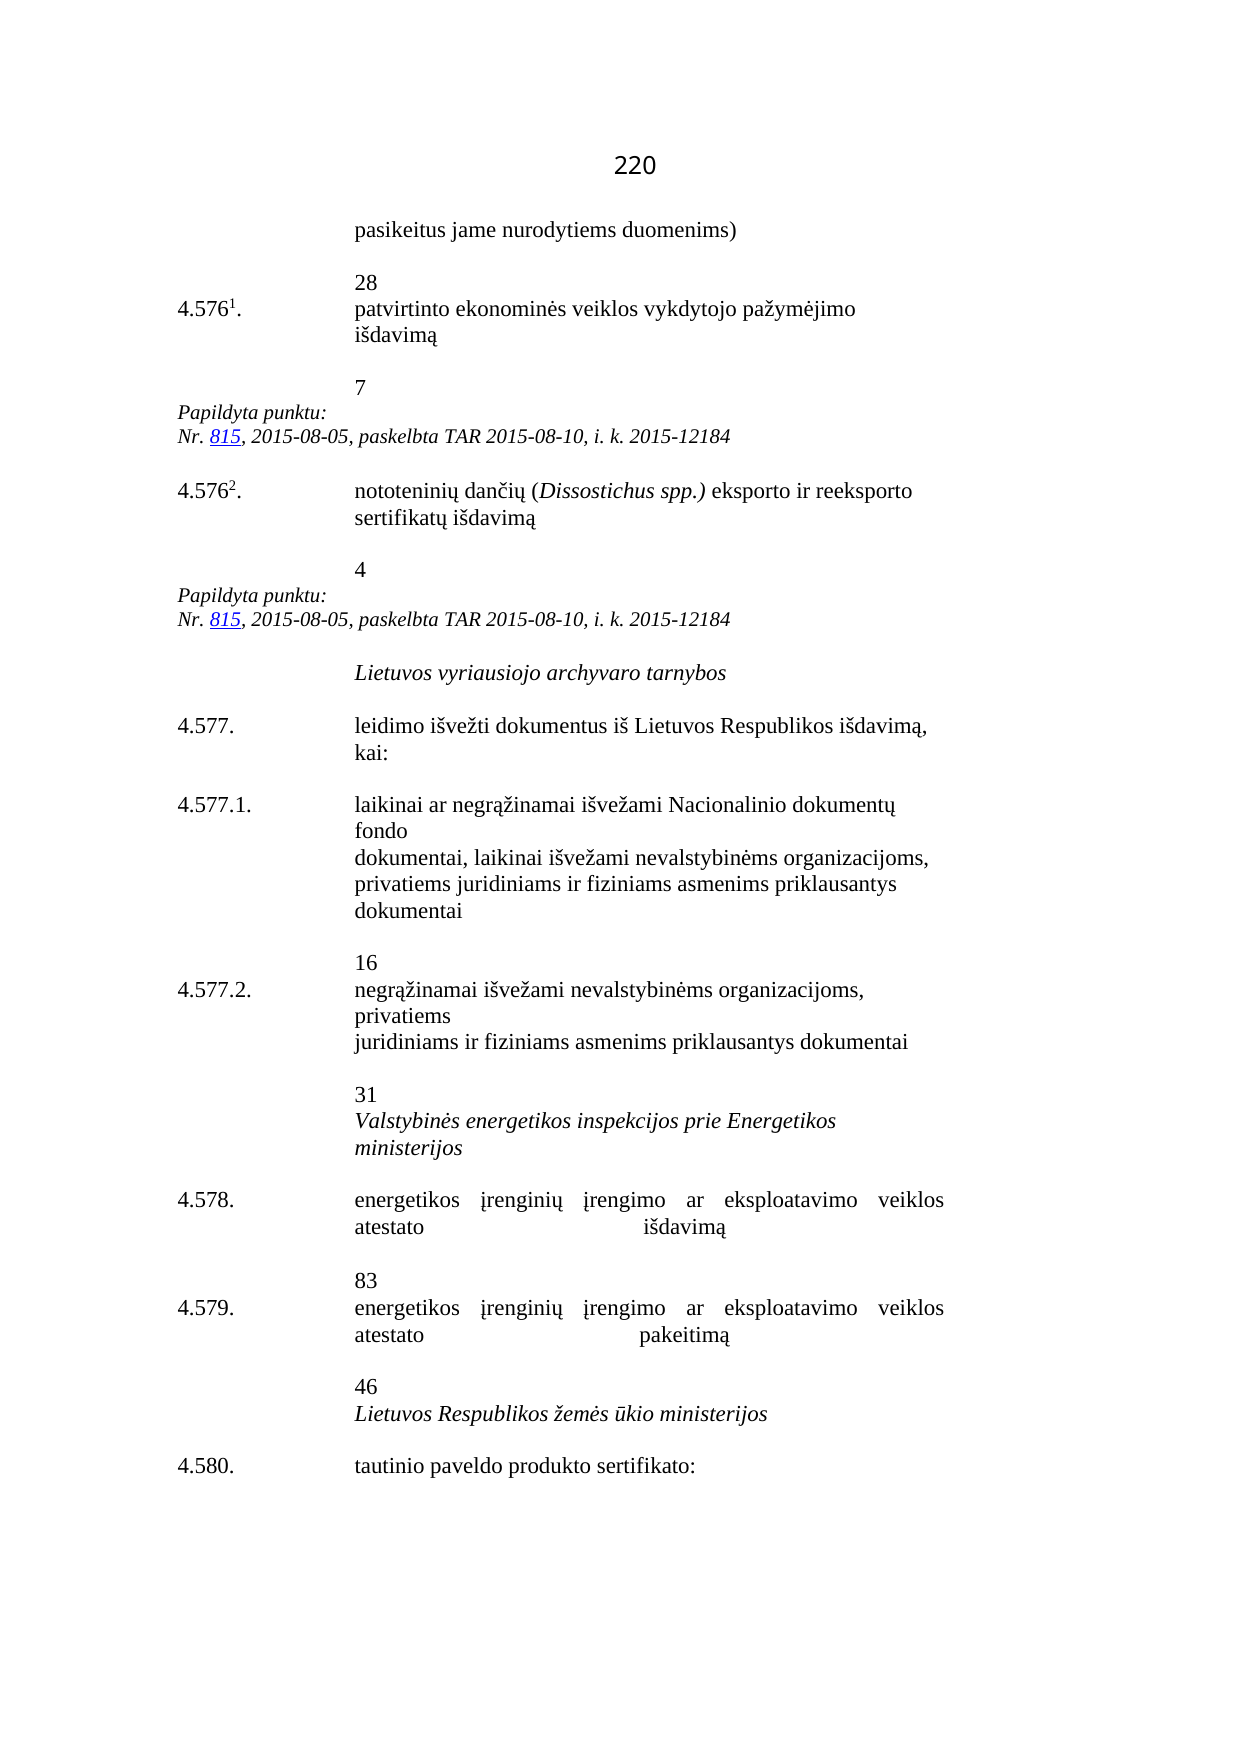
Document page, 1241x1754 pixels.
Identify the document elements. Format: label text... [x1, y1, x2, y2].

text 4.5762. nototeninių dančių (Dissostichus spp.) eksporto ir reeksporto [177, 477, 945, 503]
text Lietuvos vyriausiojo archyvaro tarnybos [354, 659, 945, 712]
text Nr. 815, 2015-08-05, paskelbta TAR 2015-08-10, i. k. 2015-12184 [177, 424, 1093, 448]
text privatiems juridiniams ir fiziniams asmenims priklausantys [354, 870, 945, 897]
text Papildyta punktu: [177, 400, 1093, 424]
text 4.578. energetikos įrenginių įrengimo ar eksploatavimo veiklos atestato išdavimą 83 [177, 1187, 945, 1294]
text išdavimą 7 [354, 321, 945, 400]
text 4.577.1. laikinai ar negrąžinamai išvežami Nacionalinio dokumentų fondo [177, 791, 945, 844]
text dokumentai, laikinai išvežami nevalstybinėms organizacijoms, [354, 844, 945, 870]
text Lietuvos Respublikos žemės ūkio ministerijos [354, 1400, 945, 1452]
text sertifikatų išdavimą 4 [354, 503, 945, 583]
text 4.5761. patvirtinto ekonominės veiklos vykdytojo pažymėjimo [177, 295, 945, 321]
text 4.577.2. negrąžinamai išvežami nevalstybinėms organizacijoms, privatiems [177, 976, 945, 1028]
text Nr. 815, 2015-08-05, paskelbta TAR 2015-08-10, i. k. 2015-12184 [177, 607, 1093, 631]
text 4.579. energetikos įrenginių įrengimo ar eksploatavimo veiklos atestato pakeitimą 46 [177, 1294, 945, 1400]
text Papildyta punktu: [177, 583, 1093, 607]
text juridiniams ir fiziniams asmenims priklausantys dokumentai 31 [354, 1028, 945, 1107]
text dokumentai 16 [354, 897, 945, 976]
text 4.580. tautinio paveldo produkto sertifikato: [177, 1452, 945, 1505]
text pasikeitus jame nurodytiems duomenims) 28 [354, 216, 945, 295]
text Valstybinės energetikos inspekcijos prie Energetikos ministerijos [354, 1107, 945, 1187]
text 4.577. leidimo išvežti dokumentus iš Lietuvos Respublikos išdavimą, kai: [177, 712, 945, 791]
